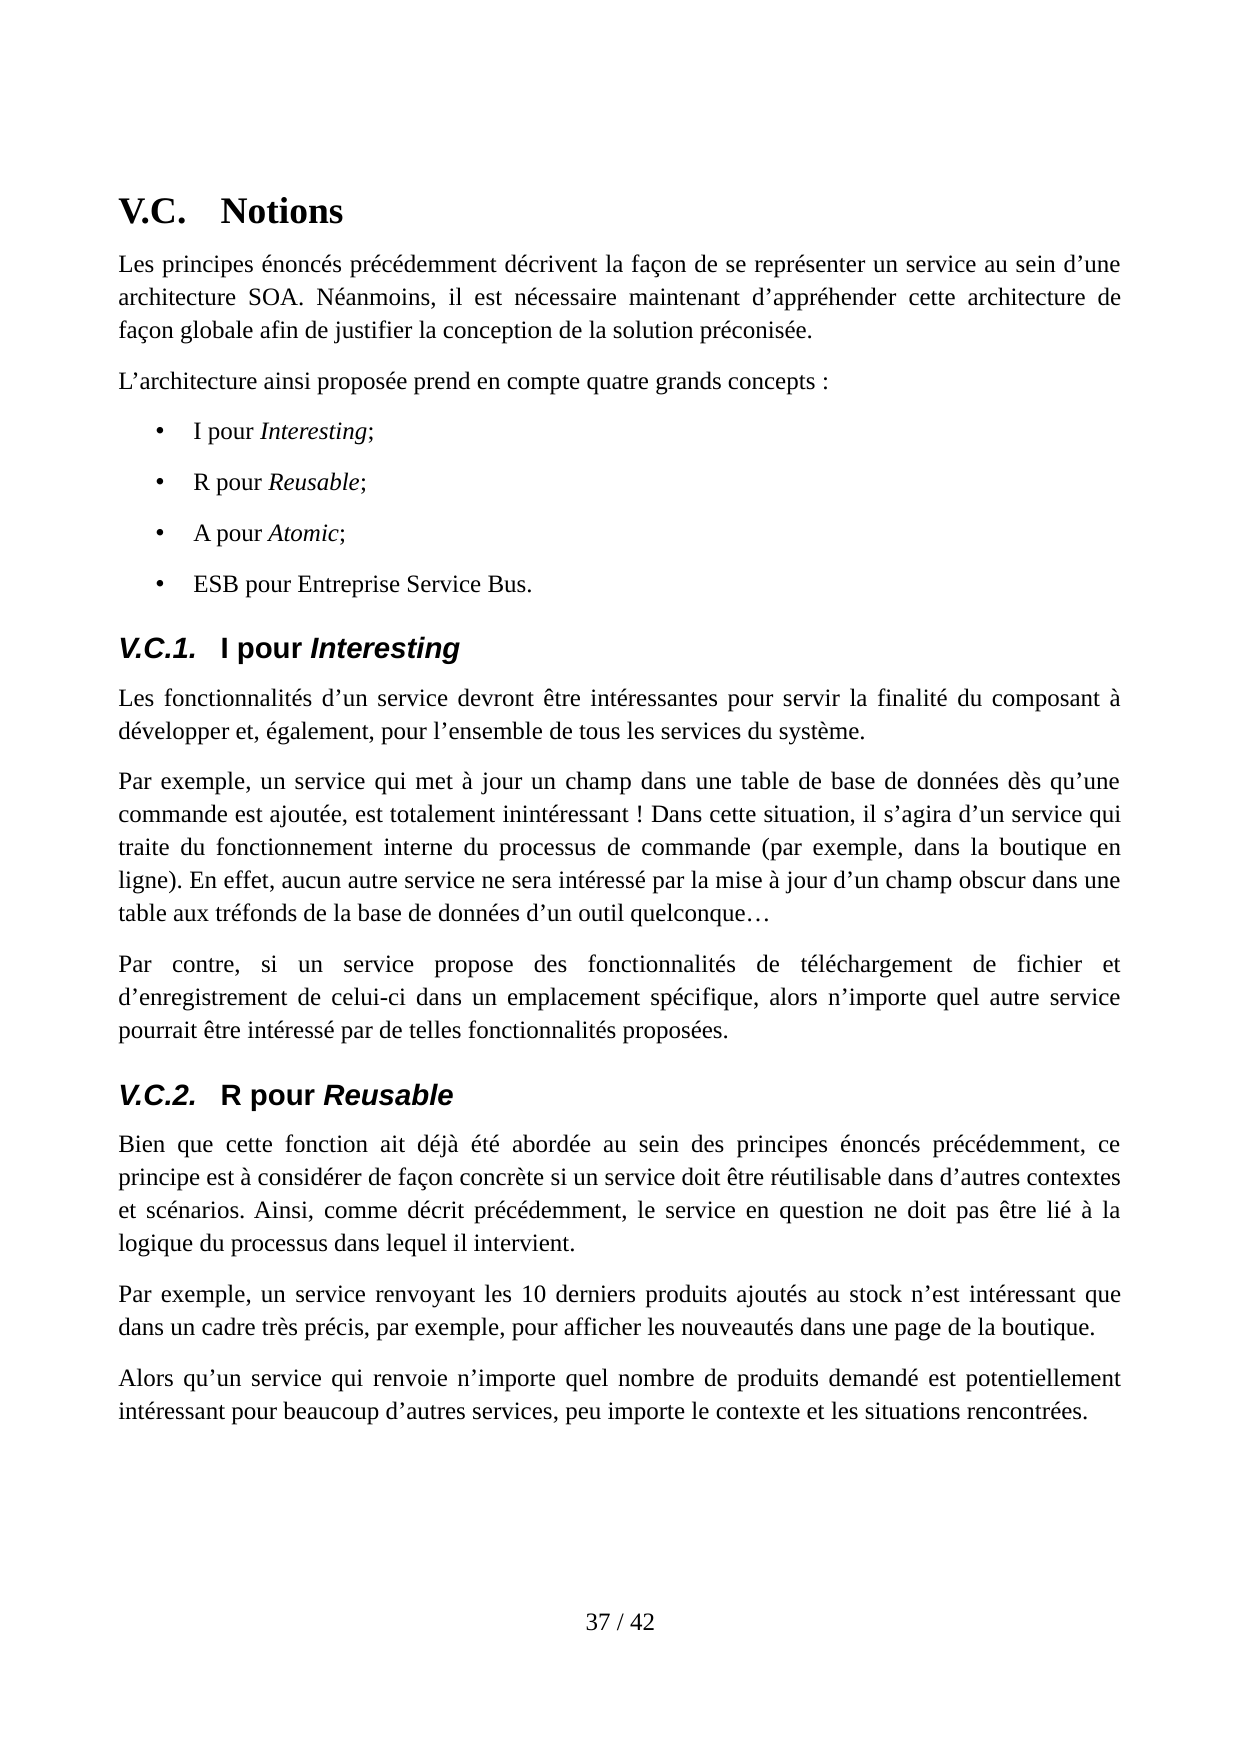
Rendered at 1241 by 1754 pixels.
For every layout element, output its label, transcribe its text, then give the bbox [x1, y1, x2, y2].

text Les principes énoncés précédemment décrivent la façon de se représenter un service au sein d’une architecture SOA. Néanmoins, il est nécessaire maintenant d’appréhender cette architecture de façon globale afin de justifier la conception de la solution préconisée. [118, 249, 1122, 344]
text Alors qu’un service qui renvoie n’importe quel nombre de produits demandé est potentiellement intéressant pour beaucoup d’autres services, peu importe le contexte et les situations rencontrées. [118, 1363, 1122, 1425]
subtitle R pour Reusable [118, 1078, 1122, 1112]
text Par exemple, un service renvoyant les 10 derniers produits ajoutés au stock n’est intéressant que dans un cadre très précis, par exemple, pour afficher les nouveautés dans une page de la boutique. [118, 1279, 1122, 1341]
text Bien que cette fonction ait déjà été abordée au sein des principes énoncés précédemment, ce principe est à considérer de façon concrète si un service doit être réutilisable dans d’autres contextes et scénarios. Ainsi, comme décrit précédemment, le service en question ne doit pas être lié à la logique du processus dans lequel il intervient. [118, 1129, 1122, 1257]
text L’architecture ainsi proposée prend en compte quatre grands concepts : [118, 366, 1122, 394]
list ESB pour Entreprise Service Bus. [156, 569, 1122, 597]
list A pour Atomic; [156, 518, 1122, 547]
text Les fonctionnalités d’un service devront être intéressantes pour servir la finalité du composant à développer et, également, pour l’ensemble de tous les services du système. [118, 683, 1122, 744]
subtitle Notions [118, 188, 1122, 231]
text Par contre, si un service propose des fonctionnalités de téléchargement de fichier et d’enregistrement de celui-ci dans un emplacement spécifique, alors n’importe quel autre service pourrait être intéressé par de telles fonctionnalités proposées. [118, 949, 1122, 1044]
subtitle I pour Interesting [118, 631, 1122, 665]
list I pour Interesting; [156, 416, 1122, 445]
text Par exemple, un service qui met à jour un champ dans une table de base de données dès qu’une commande est ajoutée, est totalement inintéressant ! Dans cette situation, il s’agira d’un service qui traite du fonctionnement interne du processus de commande (par exemple, dans la boutique en ligne). En effet, aucun autre service ne sera intéressé par la mise à jour d’un champ obscur dans une table aux tréfonds de la base de données d’un outil quelconque… [118, 766, 1122, 927]
list R pour Reusable; [156, 467, 1122, 496]
